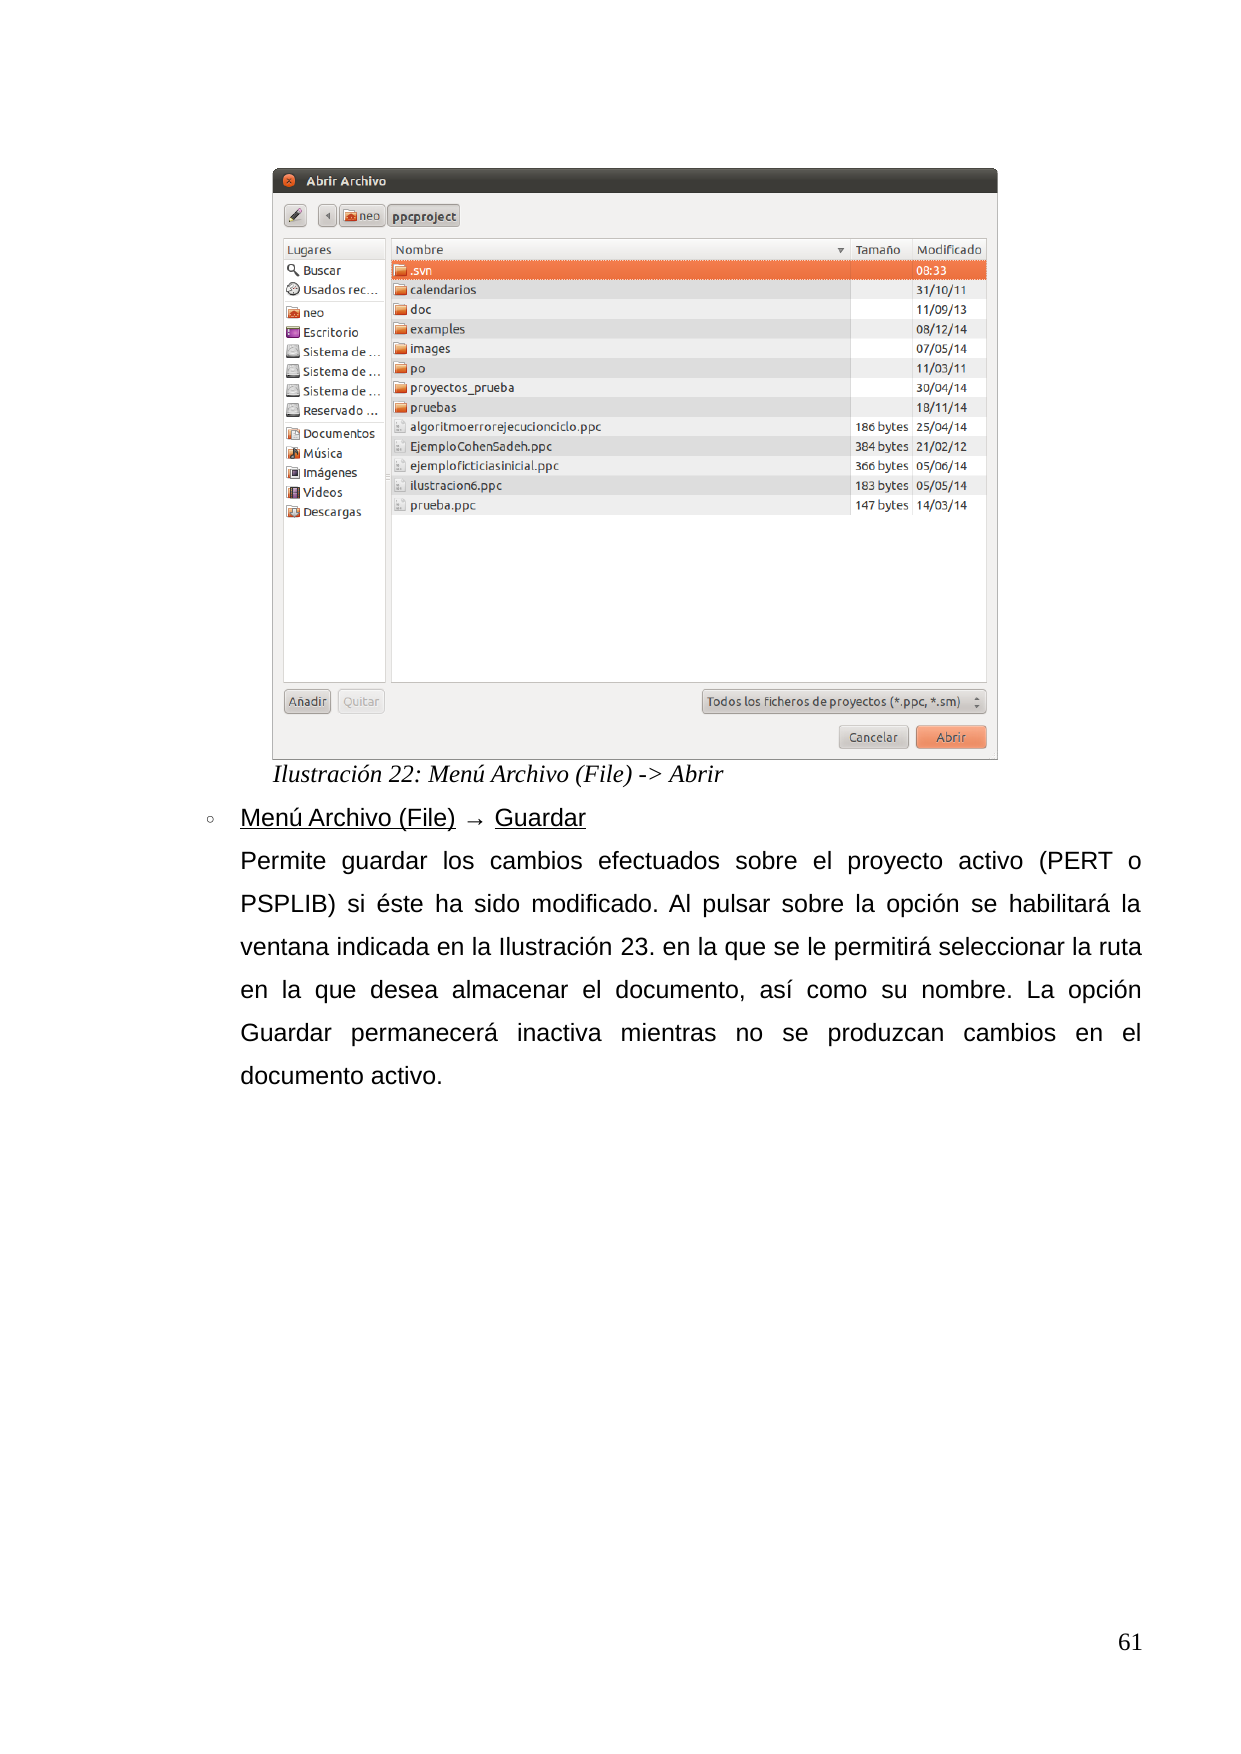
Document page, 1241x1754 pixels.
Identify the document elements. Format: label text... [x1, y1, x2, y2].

text Ilustración 22: Menú Archivo (File) -> Abrir [273, 760, 998, 788]
list Permite guardar los cambios efectuados sobre el proyecto activo (PERT o PSPLIB) si éste ha sido modificado. Al pulsar sobre la opción se habilitará la ventana indicada en la Ilustración 23. en la que se le permitirá seleccionar la ruta en la que desea almacenar el documento, así como su nombre. La opción Guardar permanecerá inactiva mientras no se produzcan cambios en el documento activo. [203, 846, 1143, 1090]
picture [272, 168, 998, 760]
list Menú Archivo (File) → Guardar [203, 802, 1143, 831]
